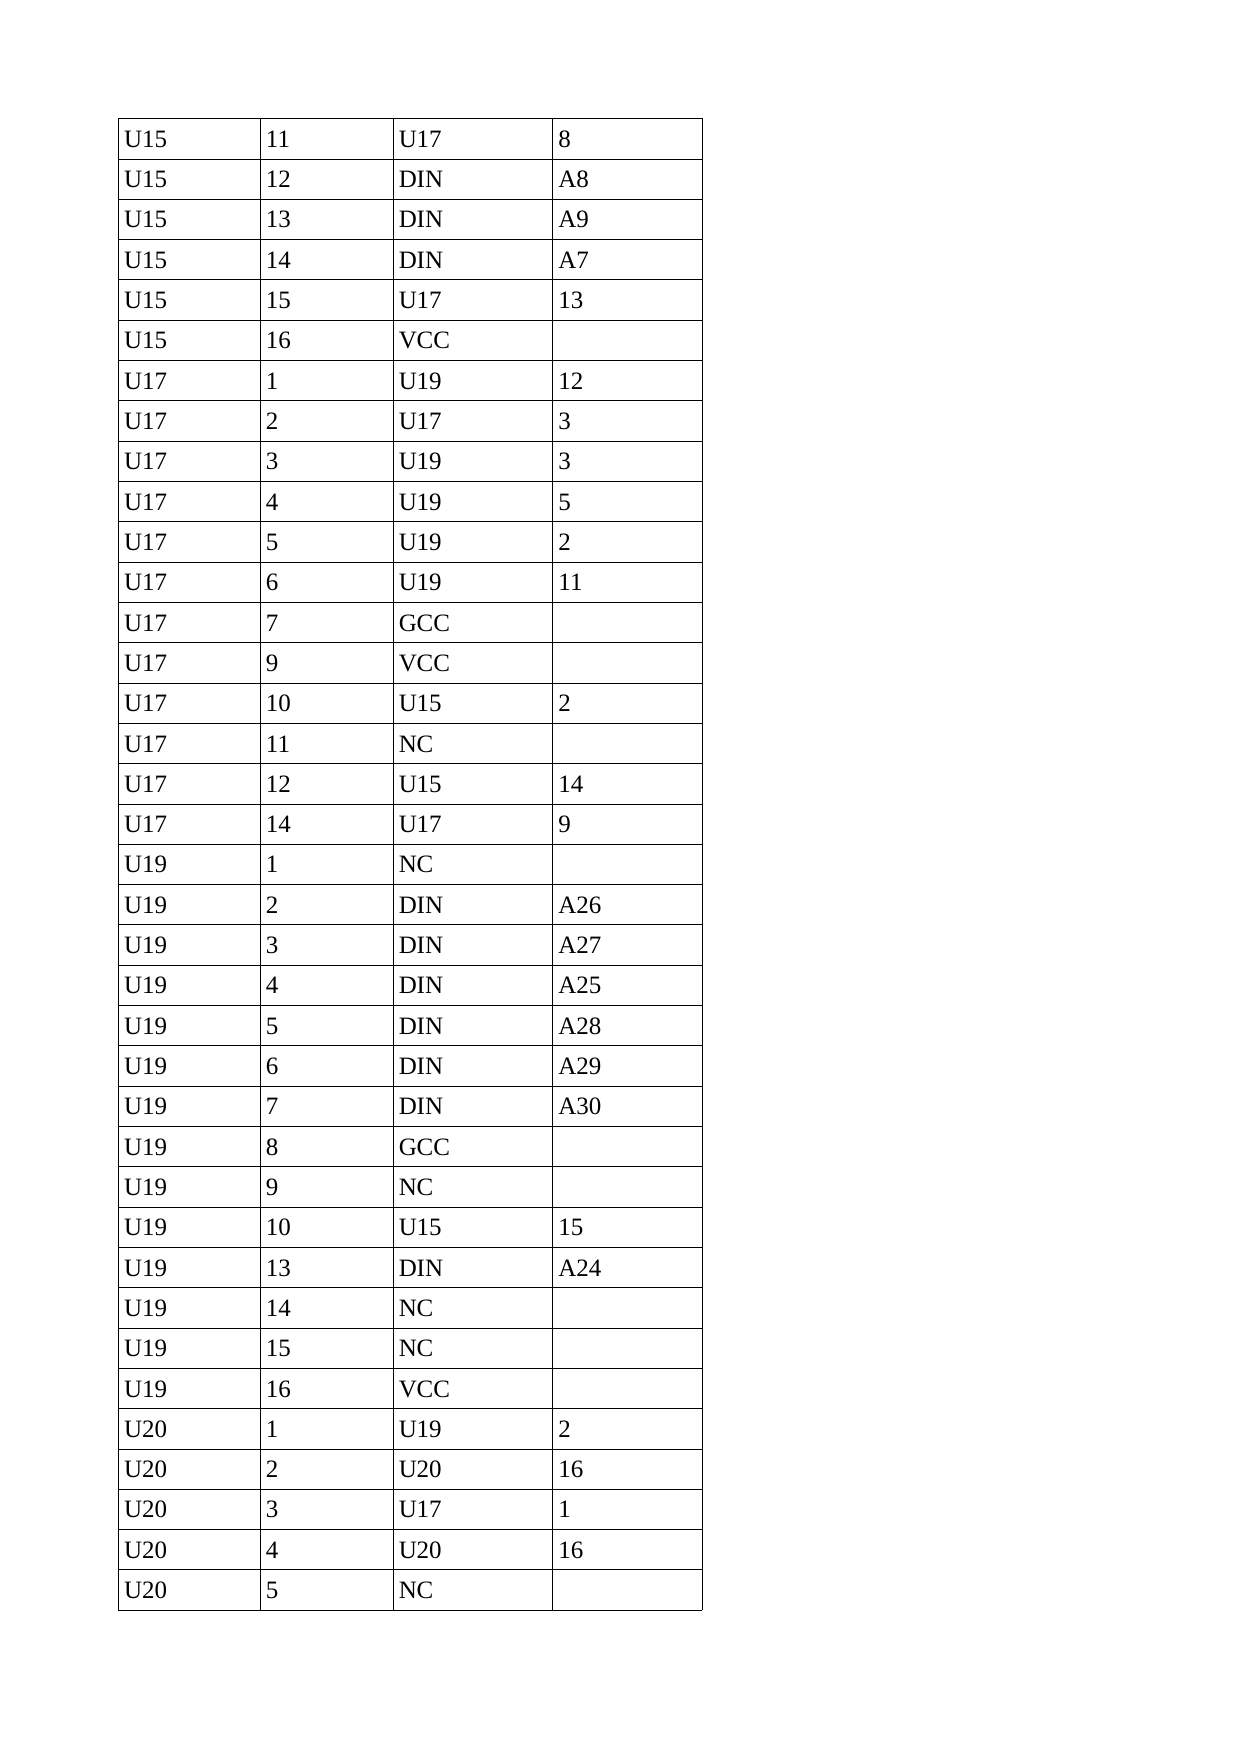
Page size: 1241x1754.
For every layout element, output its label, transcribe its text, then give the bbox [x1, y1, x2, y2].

table_cell DIN [394, 1248, 552, 1287]
table_cell [553, 1570, 702, 1610]
table_cell [553, 1167, 702, 1207]
table_cell 15 [261, 1329, 393, 1368]
table_cell U17 [119, 522, 260, 562]
table_cell 13 [261, 1248, 393, 1287]
table_cell [553, 643, 702, 682]
table_cell U15 [119, 240, 260, 279]
table_cell NC [394, 1570, 552, 1610]
table_cell A7 [553, 240, 702, 279]
table_cell 2 [261, 1450, 393, 1489]
table_cell 15 [553, 1208, 702, 1247]
table_cell U19 [119, 1127, 260, 1166]
table_cell 8 [553, 119, 702, 158]
table_cell DIN [394, 966, 552, 1005]
table_cell 4 [261, 482, 393, 521]
table_cell DIN [394, 160, 552, 199]
table_cell GCC [394, 1127, 552, 1166]
table_cell U15 [394, 684, 552, 723]
table_cell NC [394, 1288, 552, 1327]
table_cell NC [394, 1167, 552, 1207]
table_cell U19 [394, 563, 552, 602]
table_cell 6 [261, 563, 393, 602]
table_cell 11 [553, 563, 702, 602]
table_cell DIN [394, 200, 552, 239]
table_cell 9 [553, 805, 702, 844]
table_cell 3 [553, 442, 702, 481]
table_cell U15 [119, 280, 260, 320]
table_cell U17 [119, 684, 260, 723]
table_cell [553, 1369, 702, 1408]
table_cell A25 [553, 966, 702, 1005]
table_cell 8 [261, 1127, 393, 1166]
table_cell 1 [261, 845, 393, 884]
table_cell [553, 321, 702, 360]
table_cell U17 [119, 401, 260, 441]
table_cell 2 [261, 401, 393, 441]
table_cell U19 [394, 361, 552, 400]
table_cell U15 [119, 200, 260, 239]
table_cell 2 [553, 1409, 702, 1448]
table_cell 16 [261, 1369, 393, 1408]
table_cell 2 [553, 684, 702, 723]
table_cell 16 [261, 321, 393, 360]
table_cell [553, 1127, 702, 1166]
table_cell DIN [394, 1006, 552, 1045]
table_cell U17 [394, 1490, 552, 1529]
table_cell A29 [553, 1046, 702, 1086]
table_cell 10 [261, 1208, 393, 1247]
table_cell VCC [394, 321, 552, 360]
table_cell GCC [394, 603, 552, 642]
table_cell [553, 845, 702, 884]
table_cell U15 [119, 160, 260, 199]
table_cell 5 [261, 522, 393, 562]
table_cell U17 [119, 603, 260, 642]
table_cell U19 [394, 442, 552, 481]
table_cell U19 [119, 1208, 260, 1247]
table_cell U19 [394, 522, 552, 562]
table_cell 13 [553, 280, 702, 320]
table_cell U19 [119, 1046, 260, 1086]
table_cell 12 [553, 361, 702, 400]
table_cell 9 [261, 1167, 393, 1207]
table_cell VCC [394, 1369, 552, 1408]
table_cell 13 [261, 200, 393, 239]
table_cell U19 [119, 1006, 260, 1045]
table_cell 2 [261, 885, 393, 924]
table_cell A27 [553, 925, 702, 965]
table_cell A8 [553, 160, 702, 199]
table_cell A26 [553, 885, 702, 924]
table_cell U19 [119, 885, 260, 924]
table_cell 3 [553, 401, 702, 441]
table_cell A9 [553, 200, 702, 239]
table_cell 10 [261, 684, 393, 723]
table_cell 1 [261, 361, 393, 400]
table_cell 7 [261, 603, 393, 642]
table_cell DIN [394, 1046, 552, 1086]
table_cell 6 [261, 1046, 393, 1086]
table_cell NC [394, 845, 552, 884]
table_cell U20 [119, 1530, 260, 1569]
table_cell U19 [119, 1248, 260, 1287]
table_cell 12 [261, 160, 393, 199]
table_cell 14 [261, 1288, 393, 1327]
table_cell U17 [394, 805, 552, 844]
table_cell U19 [119, 845, 260, 884]
table_cell 7 [261, 1087, 393, 1126]
table_cell U20 [394, 1530, 552, 1569]
table_cell U17 [119, 482, 260, 521]
table_cell U20 [119, 1570, 260, 1610]
table_cell NC [394, 724, 552, 763]
table_cell 16 [553, 1530, 702, 1569]
table_cell U19 [119, 1087, 260, 1126]
table_cell [553, 1329, 702, 1368]
table_cell U17 [119, 643, 260, 682]
table_cell U17 [119, 442, 260, 481]
table_cell [553, 603, 702, 642]
table_cell [553, 724, 702, 763]
table_cell U19 [119, 1167, 260, 1207]
table_cell 5 [553, 482, 702, 521]
table_cell 5 [261, 1570, 393, 1610]
table_cell 14 [261, 240, 393, 279]
table_cell U17 [394, 280, 552, 320]
table_cell U19 [119, 1369, 260, 1408]
table_cell DIN [394, 925, 552, 965]
table_cell 1 [553, 1490, 702, 1529]
table_cell DIN [394, 1087, 552, 1126]
table_cell U15 [119, 321, 260, 360]
table_cell DIN [394, 240, 552, 279]
table_cell U17 [119, 805, 260, 844]
table_cell U17 [394, 401, 552, 441]
table_cell 15 [261, 280, 393, 320]
table_cell U19 [119, 966, 260, 1005]
table_cell U15 [394, 1208, 552, 1247]
table_cell 3 [261, 925, 393, 965]
table_cell 11 [261, 724, 393, 763]
table_cell U20 [394, 1450, 552, 1489]
table_cell U19 [119, 1329, 260, 1368]
table_cell 1 [261, 1409, 393, 1448]
table_cell VCC [394, 643, 552, 682]
table_cell 2 [553, 522, 702, 562]
table_cell 5 [261, 1006, 393, 1045]
table_cell 14 [553, 764, 702, 803]
table_cell 3 [261, 442, 393, 481]
table_cell 12 [261, 764, 393, 803]
table_cell [553, 1288, 702, 1327]
table_cell U17 [119, 563, 260, 602]
table_cell U15 [394, 764, 552, 803]
table_cell 4 [261, 1530, 393, 1569]
table_cell U19 [394, 482, 552, 521]
table_cell U19 [394, 1409, 552, 1448]
table_cell U19 [119, 1288, 260, 1327]
table_cell 9 [261, 643, 393, 682]
table_cell U17 [119, 724, 260, 763]
table_cell A30 [553, 1087, 702, 1126]
table_cell U17 [394, 119, 552, 158]
table_cell U19 [119, 925, 260, 965]
table_cell 4 [261, 966, 393, 1005]
table_cell U17 [119, 764, 260, 803]
table_cell U20 [119, 1450, 260, 1489]
table_cell 14 [261, 805, 393, 844]
table_cell 11 [261, 119, 393, 158]
table_cell U20 [119, 1490, 260, 1529]
table_cell U20 [119, 1409, 260, 1448]
table_cell DIN [394, 885, 552, 924]
table_cell A24 [553, 1248, 702, 1287]
table_cell NC [394, 1329, 552, 1368]
table_cell 16 [553, 1450, 702, 1489]
table_cell A28 [553, 1006, 702, 1045]
table_cell U15 [119, 119, 260, 158]
table_cell U17 [119, 361, 260, 400]
table_cell 3 [261, 1490, 393, 1529]
